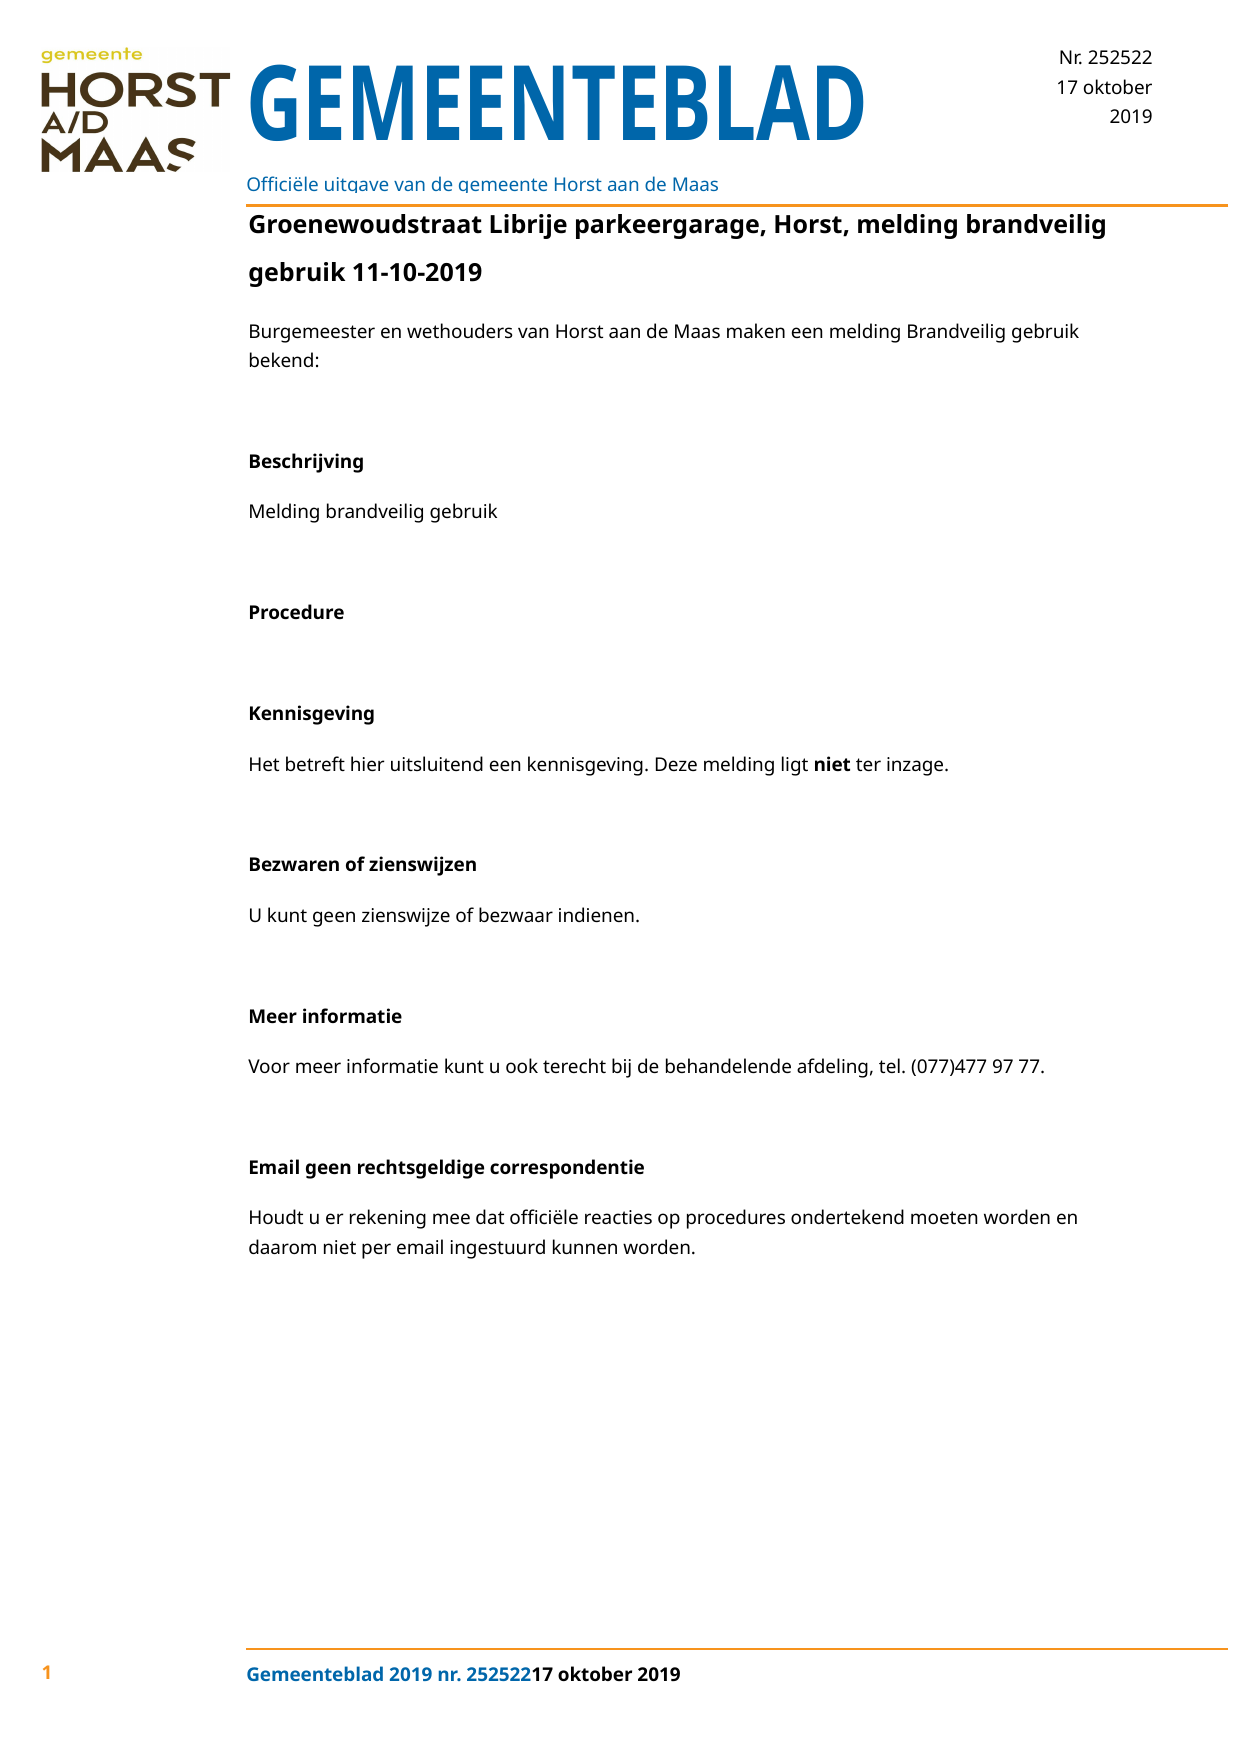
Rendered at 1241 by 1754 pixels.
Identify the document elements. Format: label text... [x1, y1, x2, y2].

text Burgemeester en wethouders van Horst aan de Maas maken een melding Brandveilig gebruik bekend: [248, 318, 1152, 373]
text Voor meer informatie kunt u ook terecht bij de behandelende afdeling, tel. (077)477 97 77. [248, 1053, 1152, 1079]
text Kennisgeving [248, 700, 1152, 726]
text Procedure [248, 599, 1152, 625]
text Bezwaren of zienswijzen [248, 852, 1152, 877]
text Meer informatie [248, 1003, 1152, 1029]
text Groenewoudstraat Librije parkeergarage, Horst, melding brandveilig gebruik 11-10-2019 [248, 207, 1152, 288]
text Beschrijving [248, 448, 1152, 474]
picture [41, 47, 231, 172]
text Email geen rechtsgeldige correspondentie [248, 1154, 1152, 1180]
text U kunt geen zienswijze of bezwaar indienen. [248, 902, 1152, 928]
text Het betreft hier uitsluitend een kennisgeving. Deze melding ligt niet ter inzage. [248, 751, 1152, 777]
text Houdt u er rekening mee dat officiële reacties op procedures ondertekend moeten worden en daarom niet per email ingestuurd kunnen worden. [248, 1204, 1152, 1260]
text Melding brandveilig gebruik [248, 499, 1152, 524]
